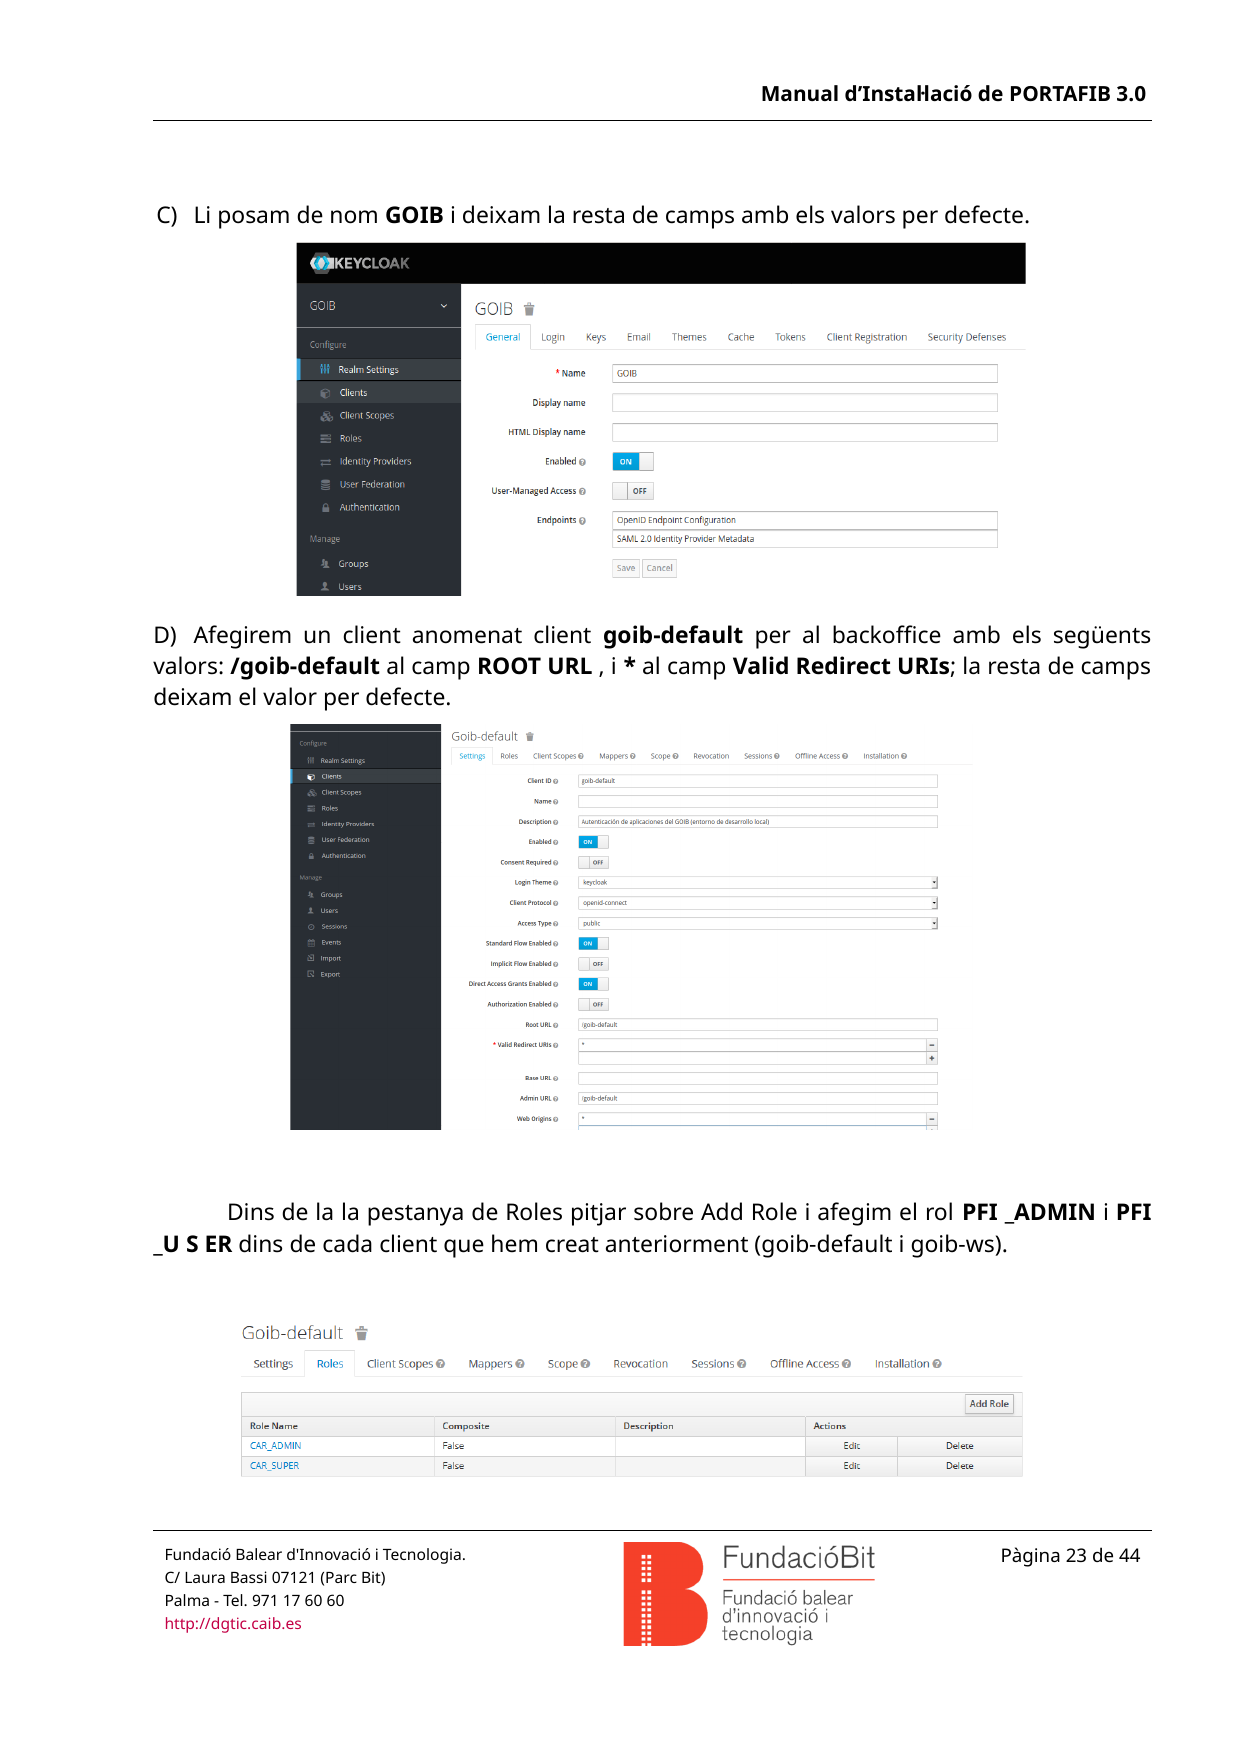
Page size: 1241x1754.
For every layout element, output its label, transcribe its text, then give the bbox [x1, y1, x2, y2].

list Li posam de nom GOIB i deixam la resta de camps amb els valors per defecte. [156, 199, 1152, 231]
picture [290, 724, 973, 1130]
list Afegirem un client anomenat client goib-default per al backoffice amb els següents valors: /goib-default al camp ROOT URL , i * al camp Valid Redirect URIs; la resta de camps deixam el valor per defecte. [153, 619, 1152, 713]
picture [623, 1542, 875, 1646]
picture [232, 1313, 1032, 1493]
list Dins de la la pestanya de Roles pitjar sobre Add Role i afegim el rol PFI _ADMIN i PFI _U S ER dins de cada client que hem creat anteriorment (goib-default i goib-ws). [153, 1196, 1152, 1259]
picture [296, 242, 1026, 596]
